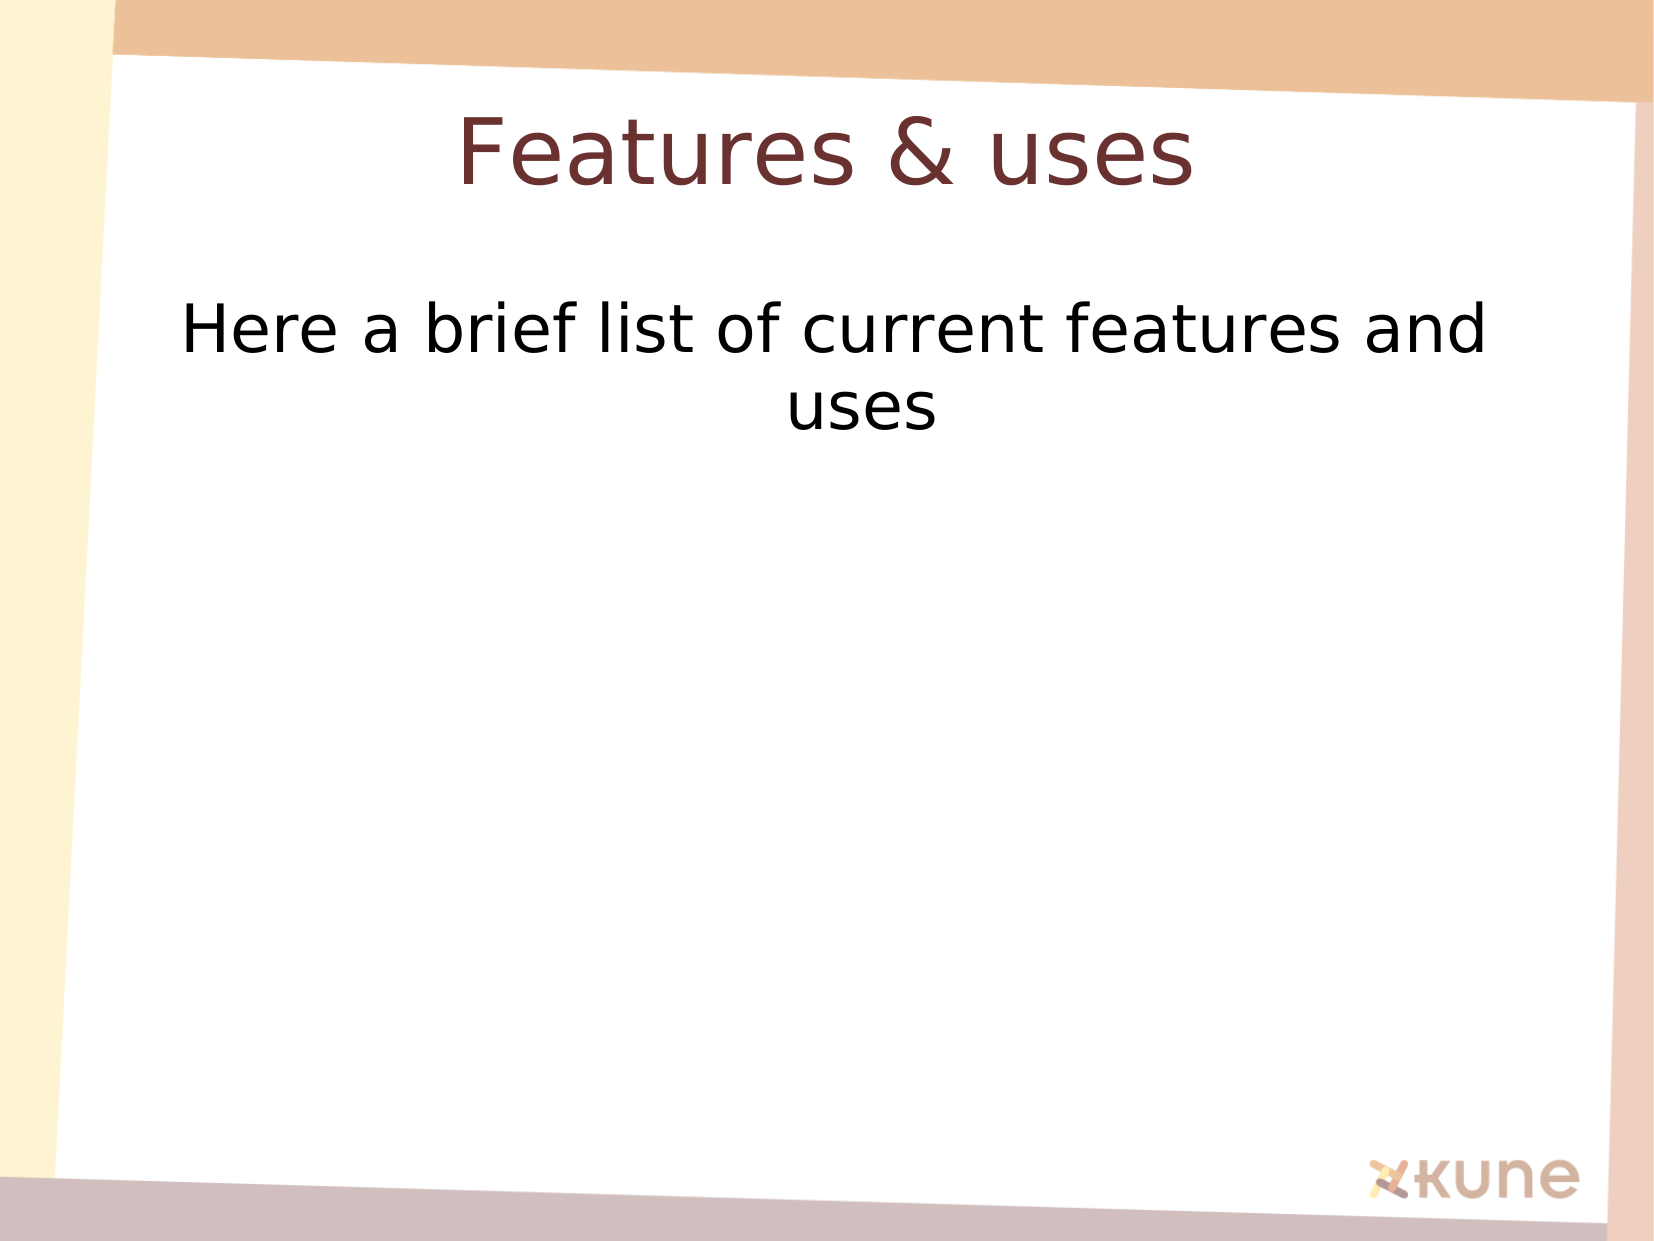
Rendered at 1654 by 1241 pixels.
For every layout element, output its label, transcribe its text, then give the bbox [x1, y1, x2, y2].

list Here a brief list of current features and uses [82, 290, 1571, 1094]
title Features & uses [82, 56, 1571, 250]
picture [0, 0, 1654, 1241]
